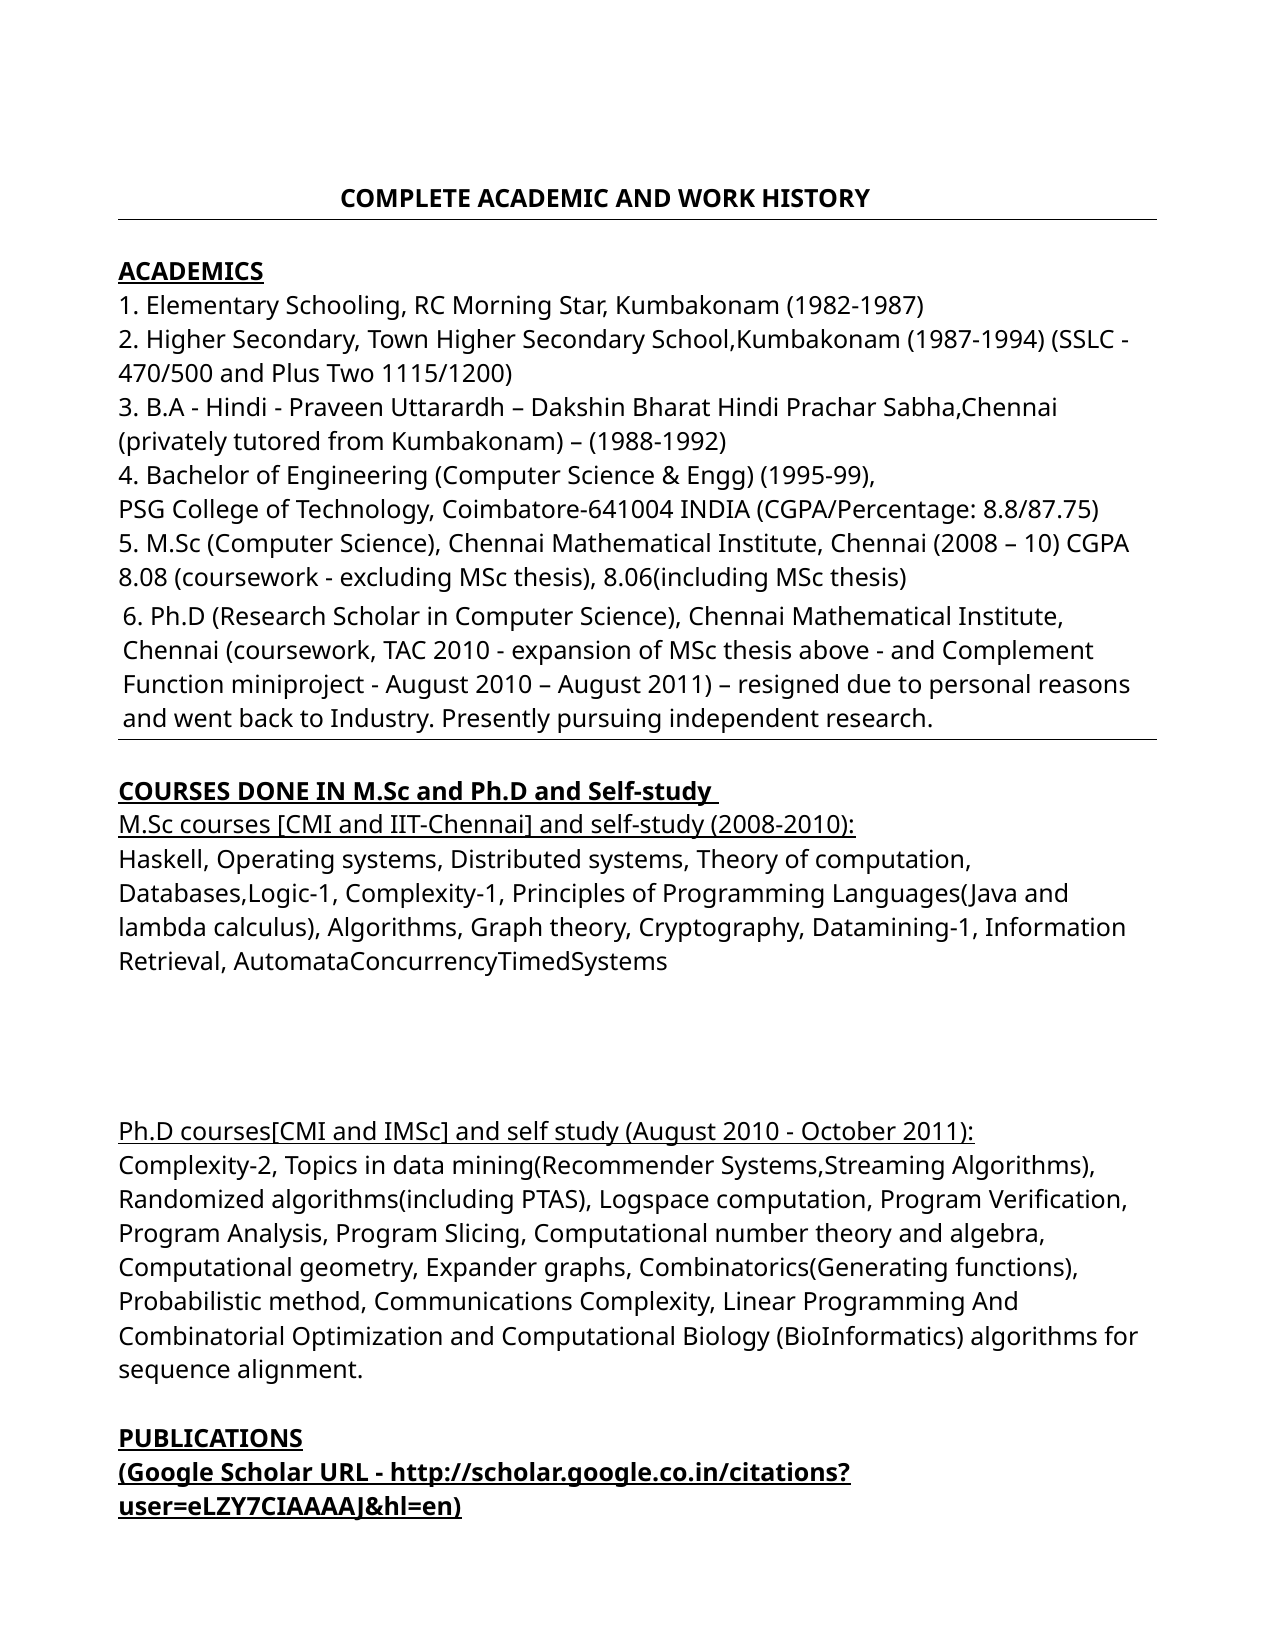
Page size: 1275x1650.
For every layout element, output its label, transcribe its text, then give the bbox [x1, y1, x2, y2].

text PSG College of Technology, Coimbatore-641004 INDIA (CGPA/Percentage: 8.8/87.75) [118, 492, 1157, 526]
text ACADEMICS [118, 253, 1157, 287]
text M.Sc courses [CMI and IIT-Chennai] and self-study (2008-2010): Haskell, Operating systems, Distributed systems, Theory of computation, Databases,Logic-1, Complexity-1, Principles of Programming Languages(Java and lambda calculus), Algorithms, Graph theory, Cryptography, Datamining-1, Information Retrieval, AutomataConcurrencyTimedSystems [118, 807, 1157, 1012]
text 4. Bachelor of Engineering (Computer Science & Engg) (1995-99), [118, 458, 1157, 492]
text Ph.D courses[CMI and IMSc] and self study (August 2010 - October 2011): Complexity-2, Topics in data mining(Recommender Systems,Streaming Algorithms), Randomized algorithms(including PTAS), Logspace computation, Program Verification, Program Analysis, Program Slicing, Computational number theory and algebra, Computational geometry, Expander graphs, Combinatorics(Generating functions), Probabilistic method, Communications Complexity, Linear Programming And Combinatorial Optimization and Computational Biology (BioInformatics) algorithms for sequence alignment. [118, 1080, 1157, 1386]
text 3. B.A - Hindi - Praveen Uttarardh – Dakshin Bharat Hindi Prachar Sabha,Chennai (privately tutored from Kumbakonam) – (1988-1992) [118, 389, 1157, 458]
text COURSES DONE IN M.Sc and Ph.D and Self-study [118, 773, 1157, 807]
text 5. M.Sc (Computer Science), Chennai Mathematical Institute, Chennai (2008 – 10) CGPA 8.08 (coursework - excluding MSc thesis), 8.06(including MSc thesis) [118, 526, 1157, 594]
text (Google Scholar URL - http://scholar.google.co.in/citations?user=eLZY7CIAAAAJ&hl=en) [118, 1454, 1157, 1522]
text 6. Ph.D (Research Scholar in Computer Science), Chennai Mathematical Institute, Chennai (coursework, TAC 2010 - expansion of MSc thesis above - and Complement Function miniproject - August 2010 – August 2011) – resigned due to personal reasons and went back to Industry. Presently pursuing independent research. [118, 594, 1157, 739]
text PUBLICATIONS [118, 1420, 1157, 1454]
text COMPLETE ACADEMIC AND WORK HISTORY [118, 176, 1157, 219]
text 2. Higher Secondary, Town Higher Secondary School,Kumbakonam (1987-1994) (SSLC -470/500 and Plus Two 1115/1200) [118, 321, 1157, 389]
text 1. Elementary Schooling, RC Morning Star, Kumbakonam (1982-1987) [118, 287, 1157, 321]
